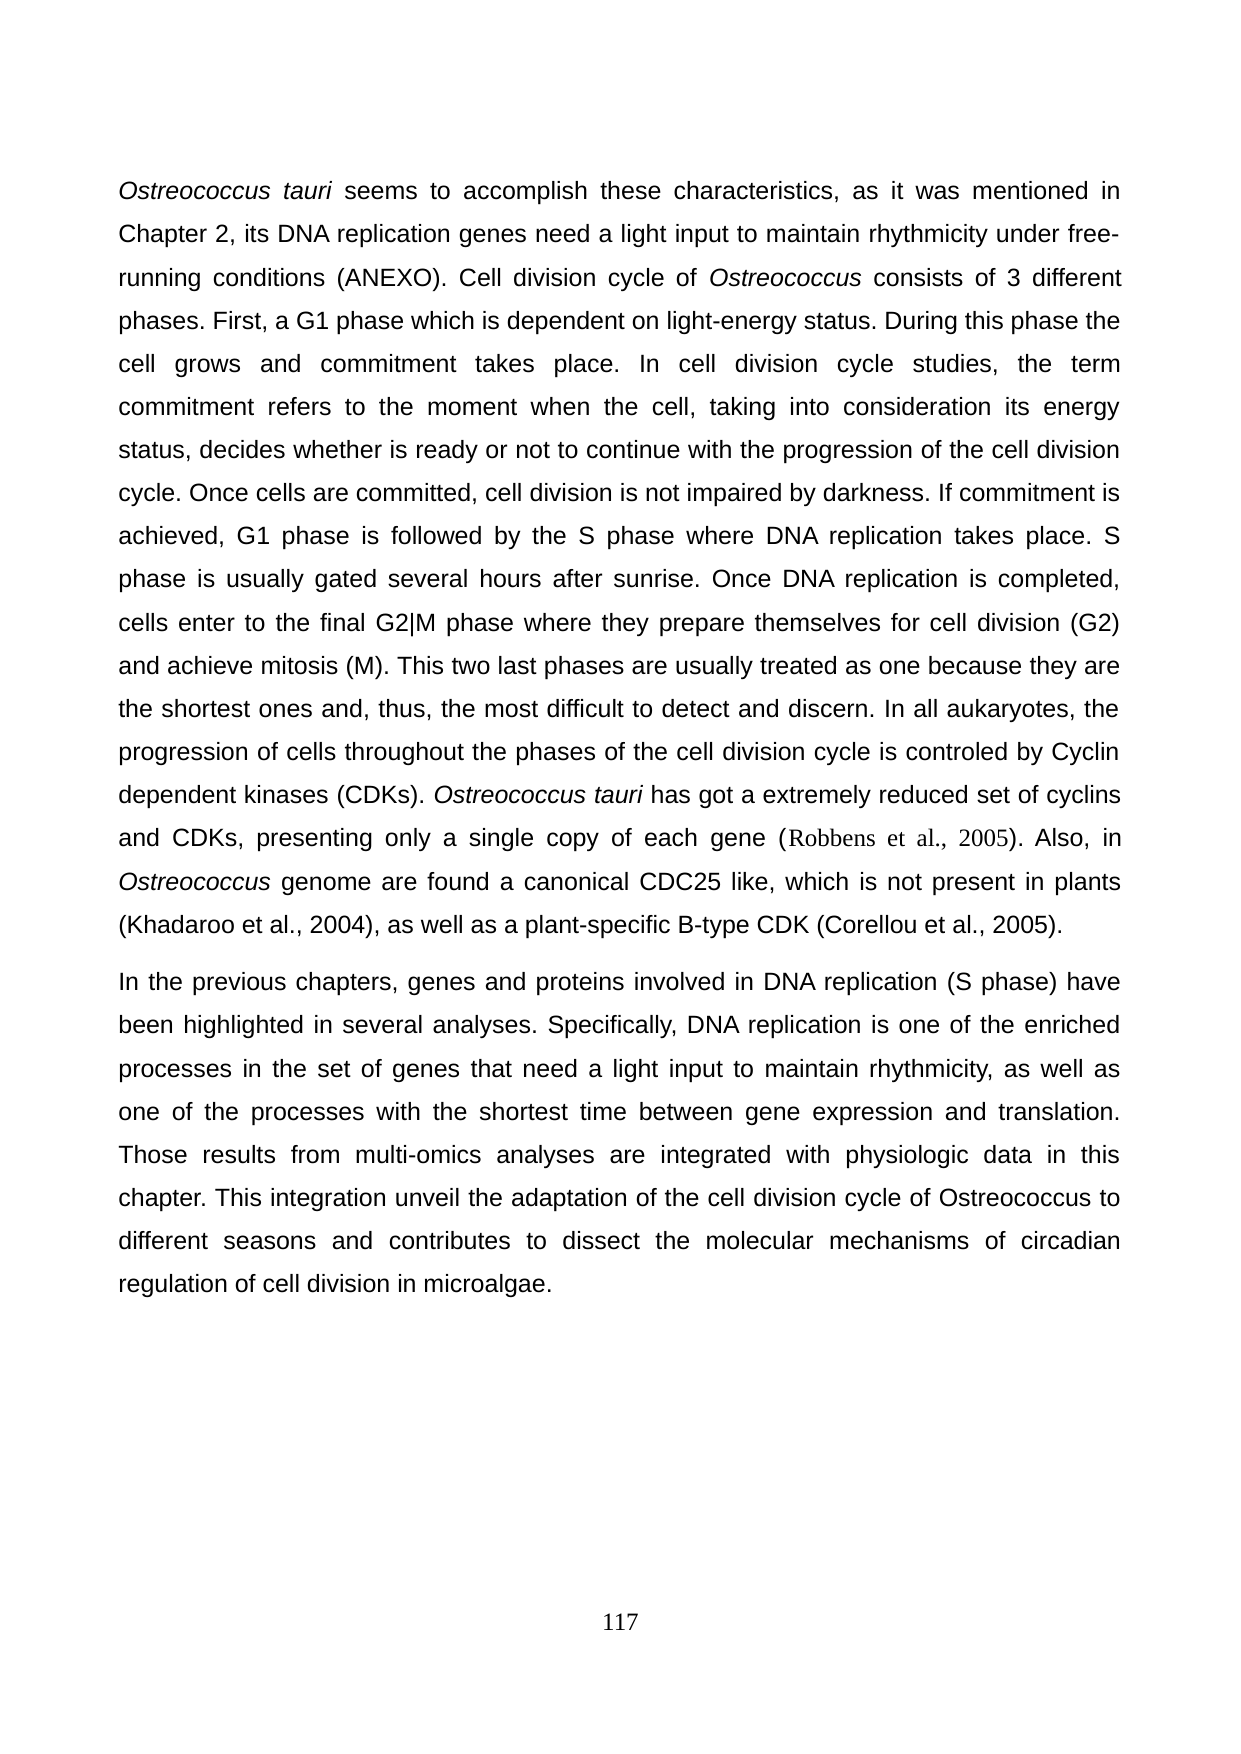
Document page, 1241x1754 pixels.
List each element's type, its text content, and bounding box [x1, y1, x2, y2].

text Ostreococcus tauri seems to accomplish these characteristics, as it was mentioned in Chapter 2, its DNA replication genes need a light input to maintain rhythmicity under free-running conditions (ANEXO). Cell division cycle of Ostreococcus consists of 3 different phases. First, a G1 phase which is dependent on light-energy status. During this phase the cell grows and commitment takes place. In cell division cycle studies, the term commitment refers to the moment when the cell, taking into consideration its energy status, decides whether is ready or not to continue with the progression of the cell division cycle. Once cells are committed, cell division is not impaired by darkness. If commitment is achieved, G1 phase is followed by the S phase where DNA replication takes place. S phase is usually gated several hours after sunrise. Once DNA replication is completed, cells enter to the final G2|M phase where they prepare themselves for cell division (G2) and achieve mitosis (M). This two last phases are usually treated as one because they are the shortest ones and, thus, the most difficult to detect and discern. In all aukaryotes, the progression of cells throughout the phases of the cell division cycle is controled by Cyclin dependent kinases (CDKs). Ostreococcus tauri has got a extremely reduced set of cyclins and CDKs, presenting only a single copy of each gene (Robbens et al., 2005). Also, in Ostreococcus genome are found a canonical CDC25 like, which is not present in plants (Khadaroo et al., 2004), as well as a plant-specific B-type CDK (Corellou et al., 2005). [118, 176, 1122, 938]
text In the previous chapters, genes and proteins involved in DNA replication (S phase) have been highlighted in several analyses. Specifically, DNA replication is one of the enriched processes in the set of genes that need a light input to maintain rhythmicity, as well as one of the processes with the shortest time between gene expression and translation. Those results from multi-omics analyses are integrated with physiologic data in this chapter. This integration unveil the adaptation of the cell division cycle of Ostreococcus to different seasons and contributes to dissect the molecular mechanisms of circadian regulation of cell division in microalgae. [118, 967, 1122, 1298]
